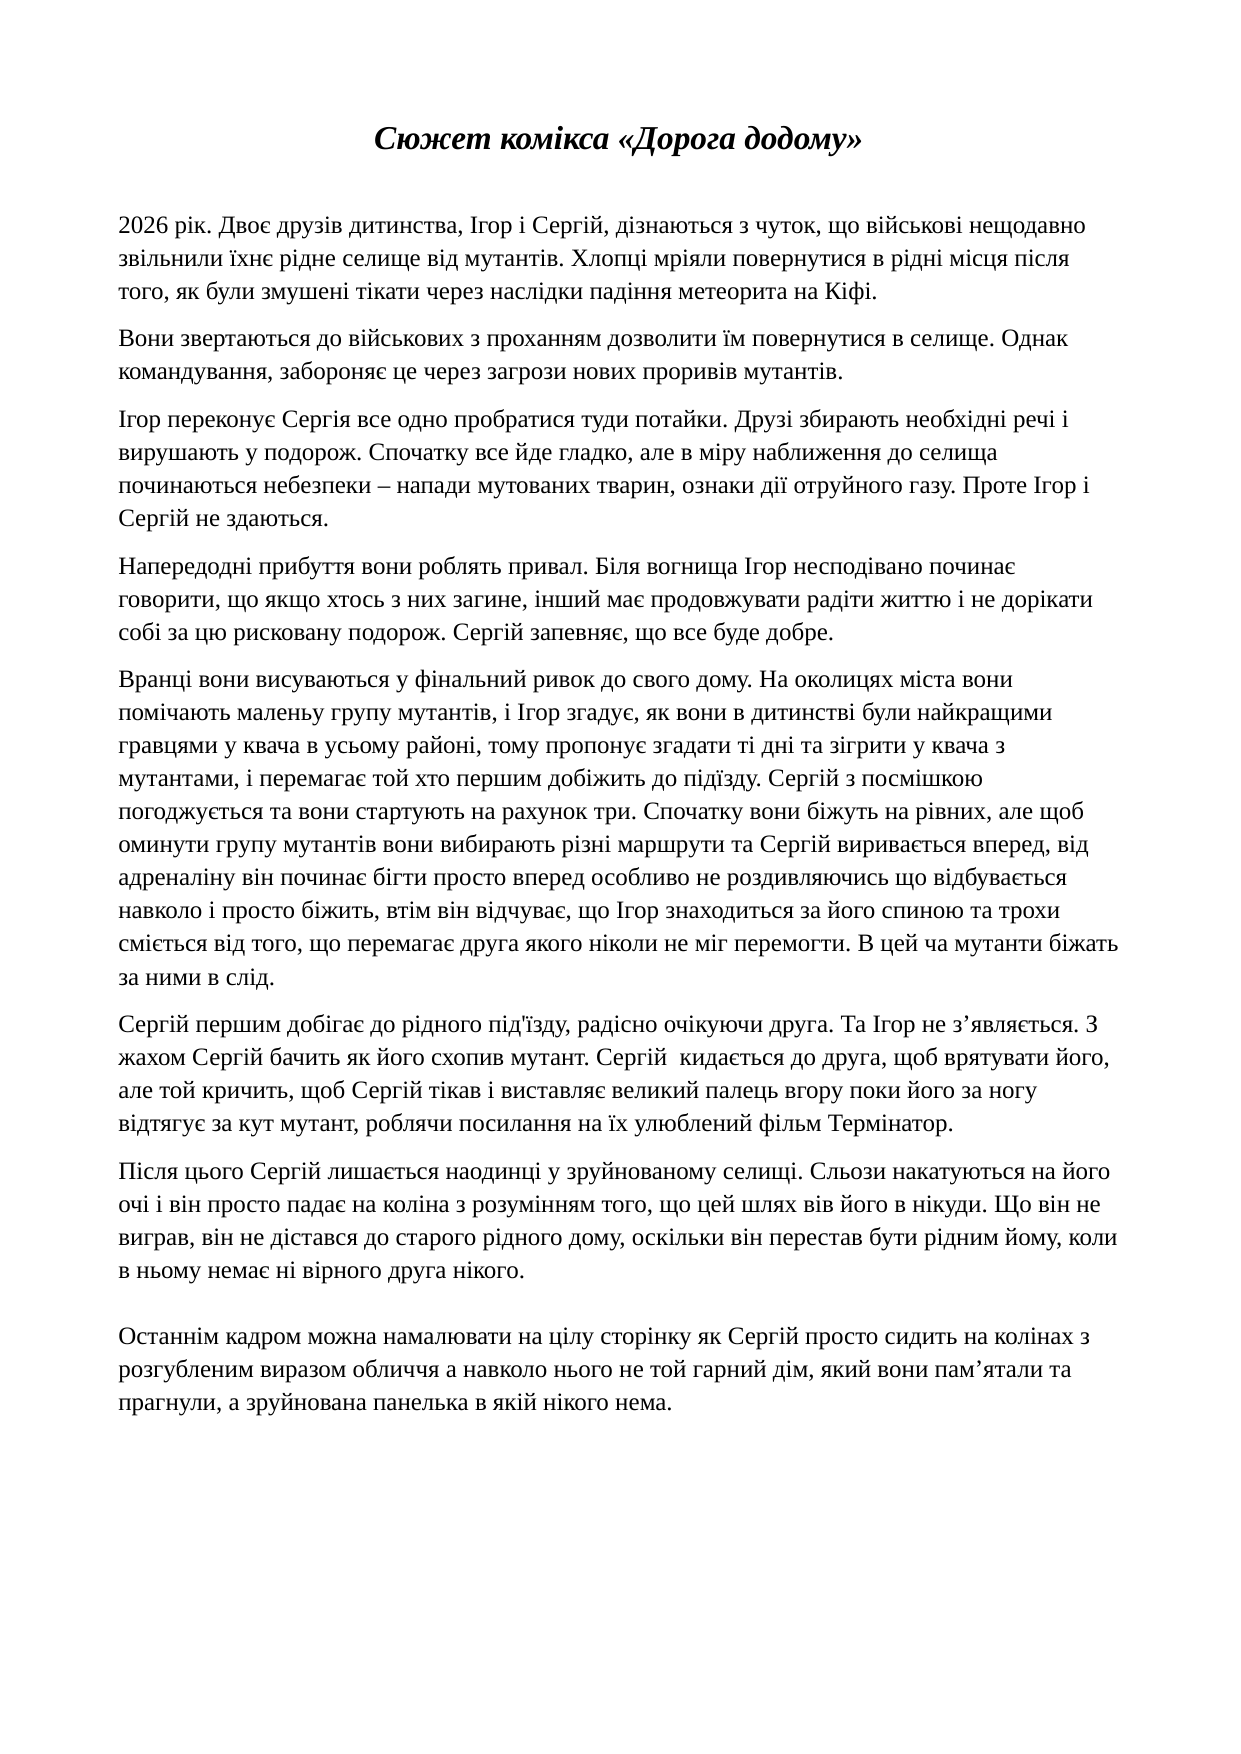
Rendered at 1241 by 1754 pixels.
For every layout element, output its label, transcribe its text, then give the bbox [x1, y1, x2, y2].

text Сергій першим добігає до рідного під'їзду, радісно очікуючи друга. Та Ігор не з’являється. З жахом Сергій бачить як його схопив мутант. Сергій кидається до друга, щоб врятувати його, але той кричить, щоб Сергій тікав і виставляє великий палець вгору поки його за ногу відтягує за кут мутант, роблячи посилання на їх улюблений фільм Термінатор. [118, 1009, 1122, 1137]
text Сюжет комікса «Дорога додому» [118, 118, 1122, 156]
text Вранці вони висуваються у фінальний ривок до свого дому. На околицях міста вони помічають маленьу групу мутантів, і Ігор згадує, як вони в дитинстві були найкращими гравцями у квача в усьому районі, тому пропонує згадати ті дні та зігрити у квача з мутантами, і перемагає той хто першим добіжить до підїзду. Сергій з посмішкою погоджується та вони стартують на рахунок три. Спочатку вони біжуть на рівних, але щоб оминути групу мутантів вони вибирають різні маршрути та Сергій виривається вперед, від адреналіну він починає бігти просто вперед особливо не роздивляючись що відбувається навколо і просто біжить, втім він відчуває, що Ігор знаходиться за його спиною та трохи сміється від того, що перемагає друга якого ніколи не міг перемогти. В цей ча мутанти біжать за ними в слід. [118, 664, 1122, 990]
text Вони звертаються до військових з проханням дозволити їм повернутися в селище. Однак командування, забороняє це через загрози нових проривів мутантів. [118, 323, 1122, 385]
text 2026 рік. Двоє друзів дитинства, Ігор і Сергій, дізнаються з чуток, що військові нещодавно звільнили їхнє рідне селище від мутантів. Хлопці мріяли повернутися в рідні місця після того, як були змушені тікати через наслідки падіння метеорита на Кіфі. [118, 177, 1122, 304]
text Останнім кадром можна намалювати на цілу сторінку як Сергій просто сидить на колінах з розгубленим виразом обличчя а навколо нього не той гарний дім, який вони пам’ятали та прагнули, а зруйнована панелька в якій нікого нема. [118, 1321, 1122, 1416]
text Після цього Сергій лишається наодинці у зруйнованому селищі. Сльози накатуються на його очі і він просто падає на коліна з розумінням того, що цей шлях вів його в нікуди. Що він не виграв, він не дістався до старого рідного дому, оскільки він перестав бути рідним йому, коли в ньому немає ні вірного друга нікого. [118, 1156, 1122, 1317]
text Напередодні прибуття вони роблять привал. Біля вогнища Ігор несподівано починає говорити, що якщо хтось з них загине, інший має продовжувати радіти життю і не дорікати собі за цю рисковану подорож. Сергій запевняє, що все буде добре. [118, 551, 1122, 646]
text Ігор переконує Сергія все одно пробратися туди потайки. Друзі збирають необхідні речі і вирушають у подорож. Спочатку все йде гладко, але в міру наближення до селища починаються небезпеки – напади мутованих тварин, ознаки дії отруйного газу. Проте Ігор і Сергій не здаються. [118, 404, 1122, 532]
